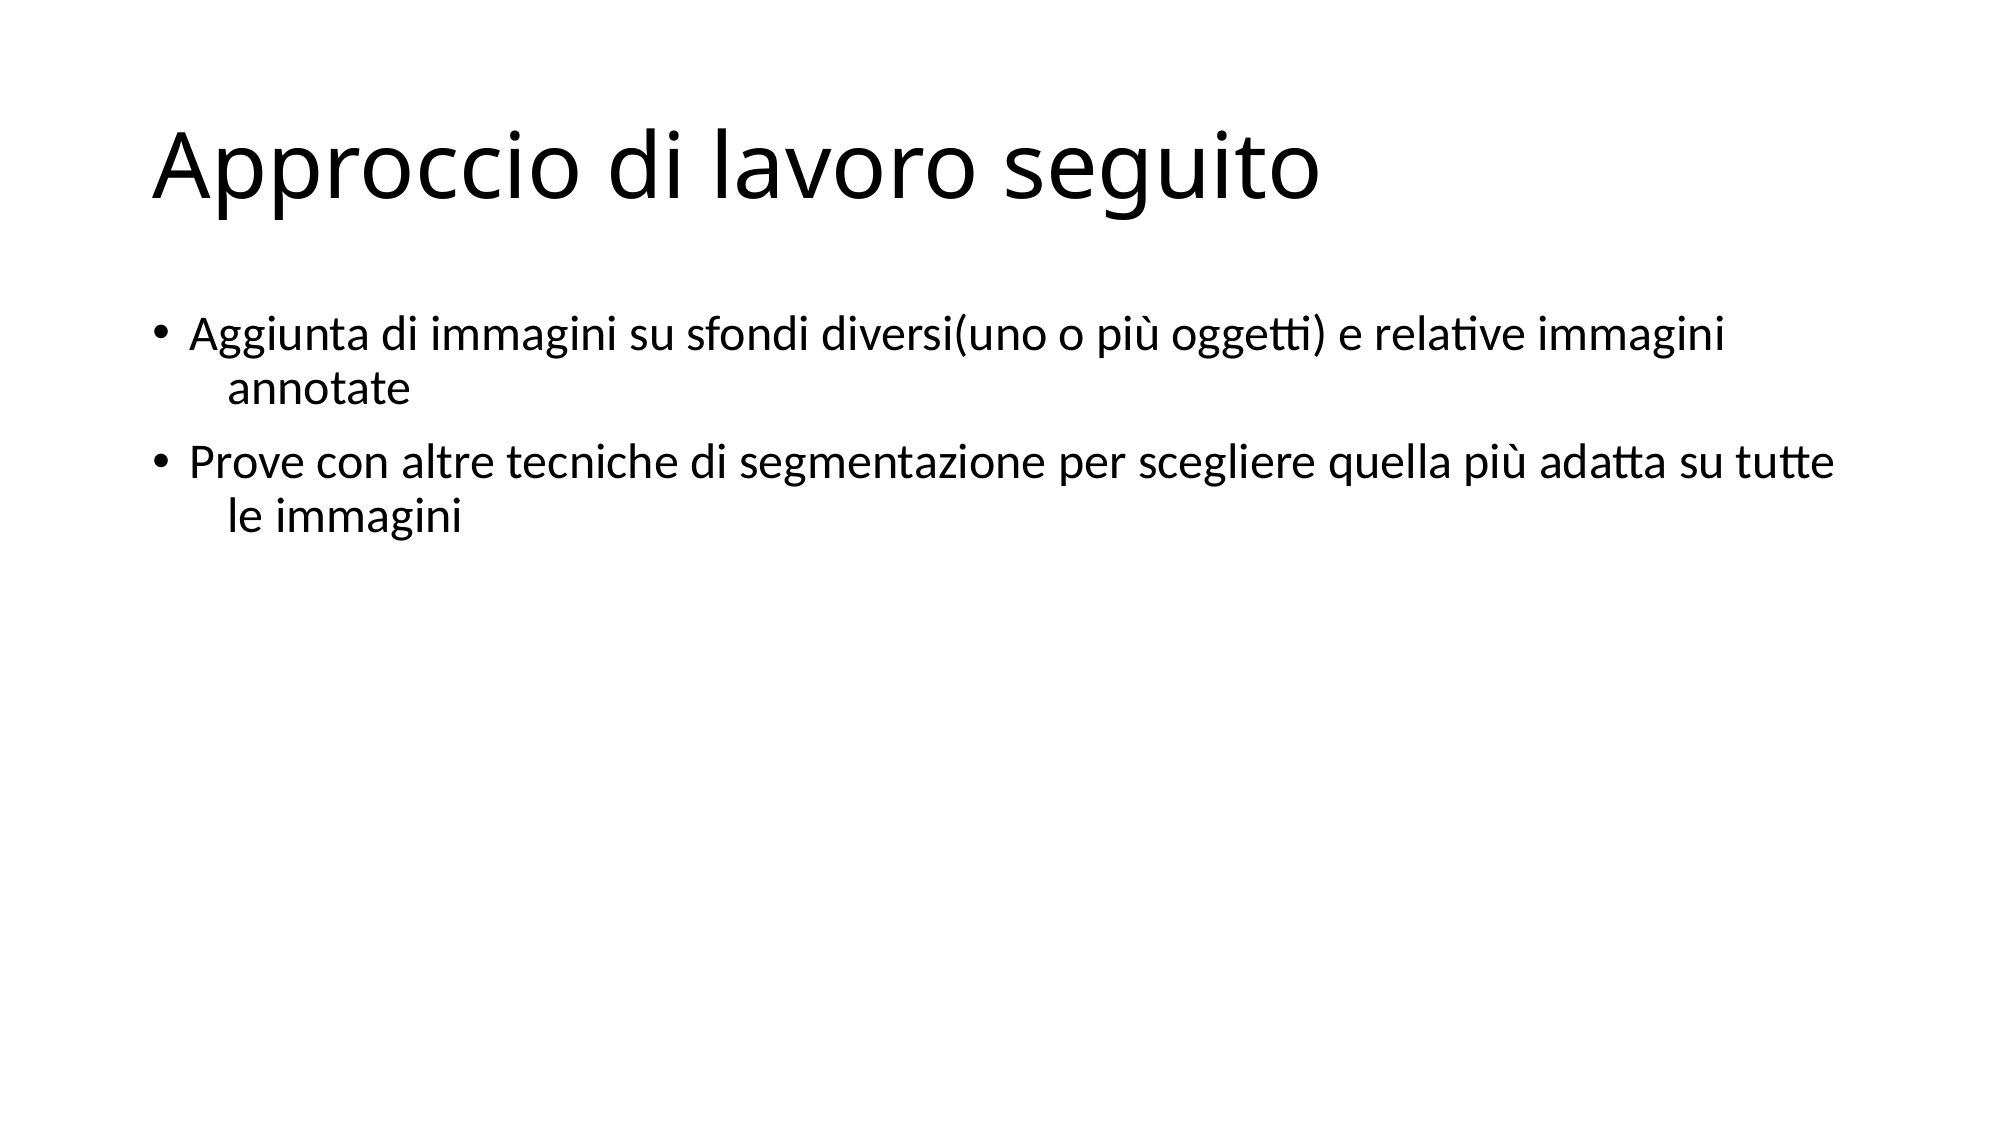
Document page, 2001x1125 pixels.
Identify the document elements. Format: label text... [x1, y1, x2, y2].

title Approccio di lavoro seguito [137, 59, 1863, 278]
list Aggiunta di immagini su sfondi diversi(uno o più oggetti) e relative immagini annotate Prove con altre tecniche di segmentazione per scegliere quella più adatta su tutte le immagini [137, 299, 1863, 1014]
